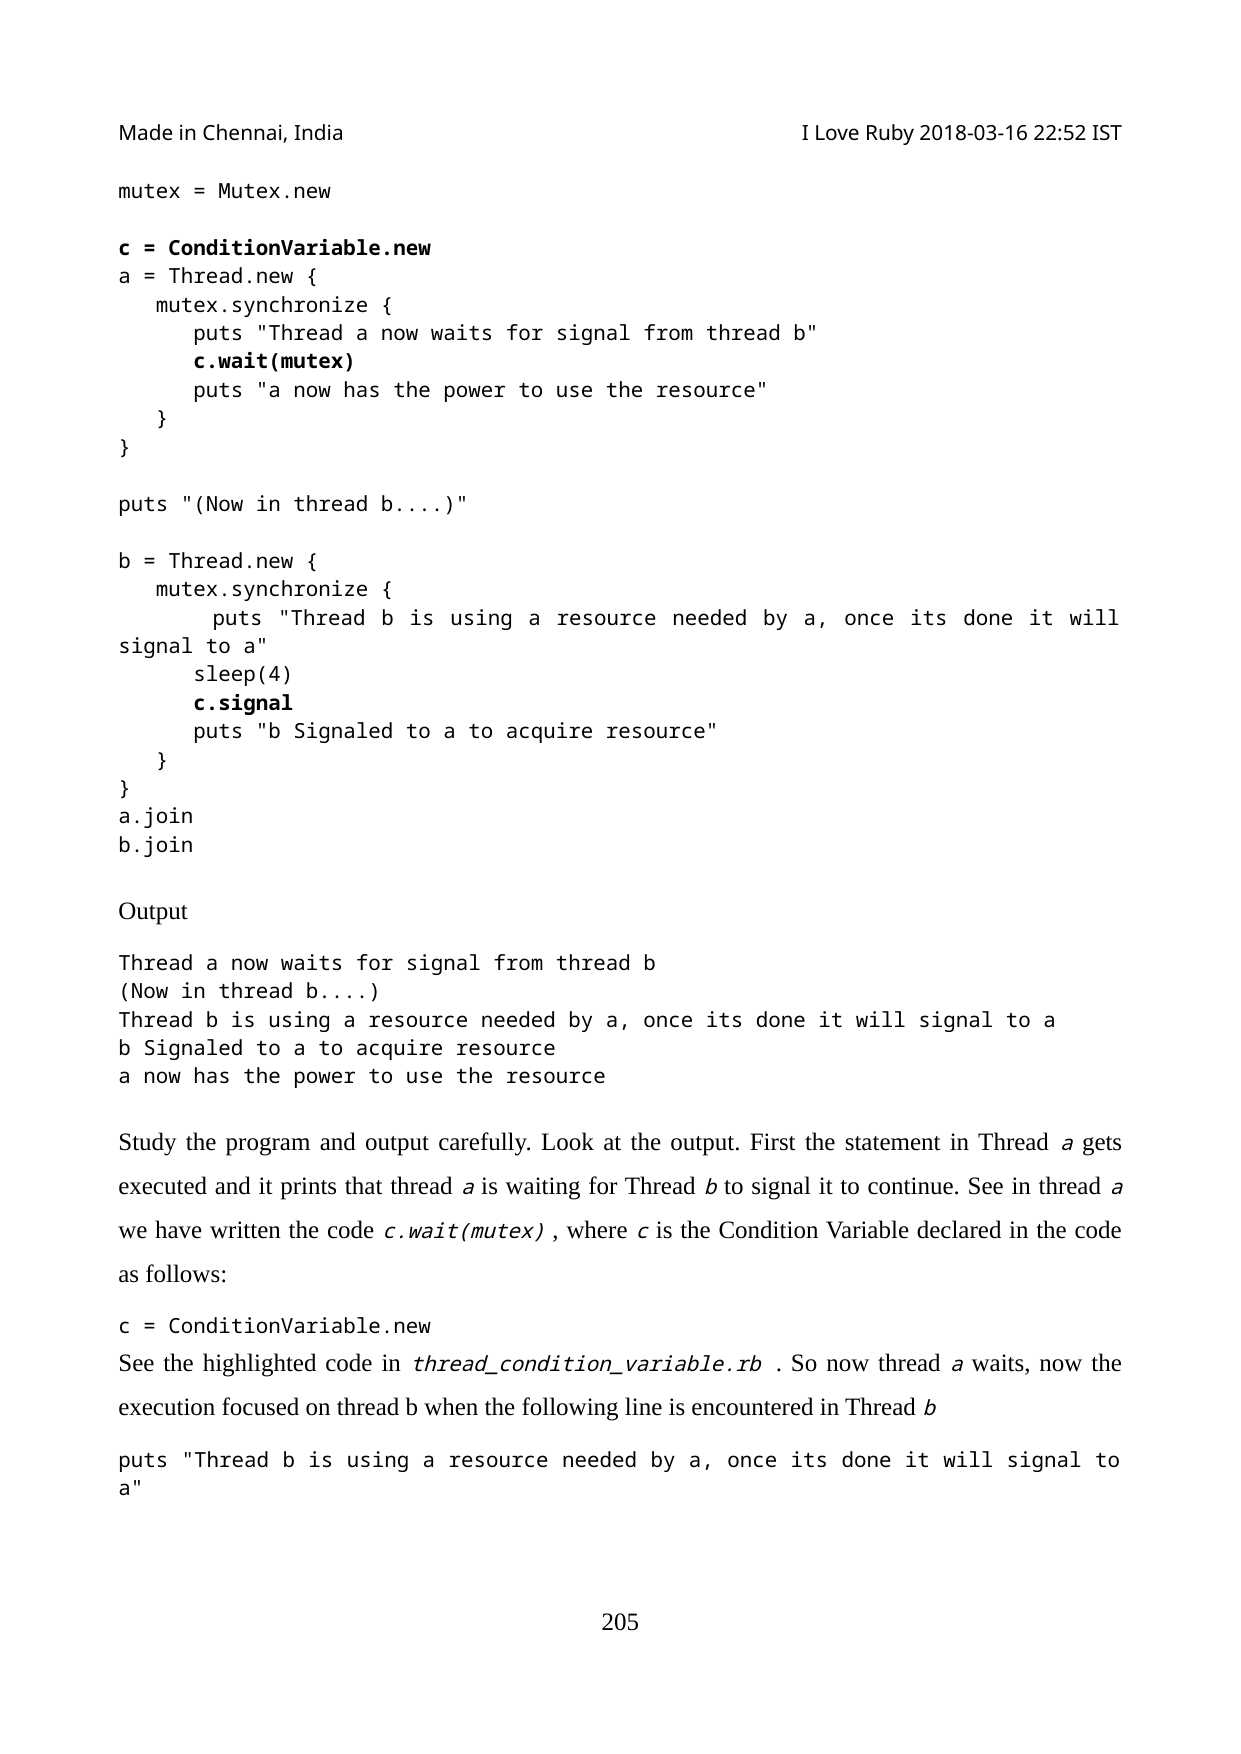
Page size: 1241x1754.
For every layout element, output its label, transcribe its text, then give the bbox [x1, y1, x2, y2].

text a.join [118, 802, 1122, 830]
text c.signal [118, 688, 1122, 716]
text mutex = Mutex.new [118, 176, 1122, 204]
text } [118, 745, 1122, 773]
text a = Thread.new { [118, 261, 1122, 290]
text } [118, 773, 1122, 802]
text b = Thread.new { [118, 546, 1122, 574]
text c = ConditionVariable.new [118, 233, 1122, 261]
text puts "b Signaled to a to acquire resource" [118, 716, 1122, 745]
text puts "Thread b is using a resource needed by a, once its done it will signal to a" [118, 603, 1122, 659]
text c.wait(mutex) [118, 347, 1122, 375]
text puts "a now has the power to use the resource" [118, 375, 1122, 403]
text See the highlighted code in thread_condition_variable.rb . So now thread a waits, now the execution focused on thread b when the following line is encountered in Thread b [118, 1348, 1122, 1421]
text b.join [118, 830, 1122, 858]
text Thread a now waits for signal from thread b [118, 948, 1122, 976]
text b Signaled to a to acquire resource [118, 1033, 1122, 1062]
text a now has the power to use the resource [118, 1062, 1122, 1090]
text puts "(Now in thread b....)" [118, 489, 1122, 517]
text puts "Thread a now waits for signal from thread b" [118, 318, 1122, 347]
text mutex.synchronize { [118, 290, 1122, 318]
text Study the program and output carefully. Look at the output. First the statement in Thread a gets executed and it prints that thread a is waiting for Thread b to signal it to continue. See in thread a we have written the code c.wait(mutex) , where c is the Condition Variable declared in the code as follows: [118, 1127, 1122, 1288]
text (Now in thread b....) [118, 976, 1122, 1005]
text } [118, 403, 1122, 432]
text Output [118, 896, 1122, 924]
text Thread b is using a resource needed by a, once its done it will signal to a [118, 1005, 1122, 1033]
text sleep(4) [118, 659, 1122, 688]
text mutex.synchronize { [118, 574, 1122, 603]
text puts "Thread b is using a resource needed by a, once its done it will signal to a" [118, 1445, 1122, 1502]
text c = ConditionVariable.new [118, 1311, 1122, 1339]
text } [118, 432, 1122, 460]
